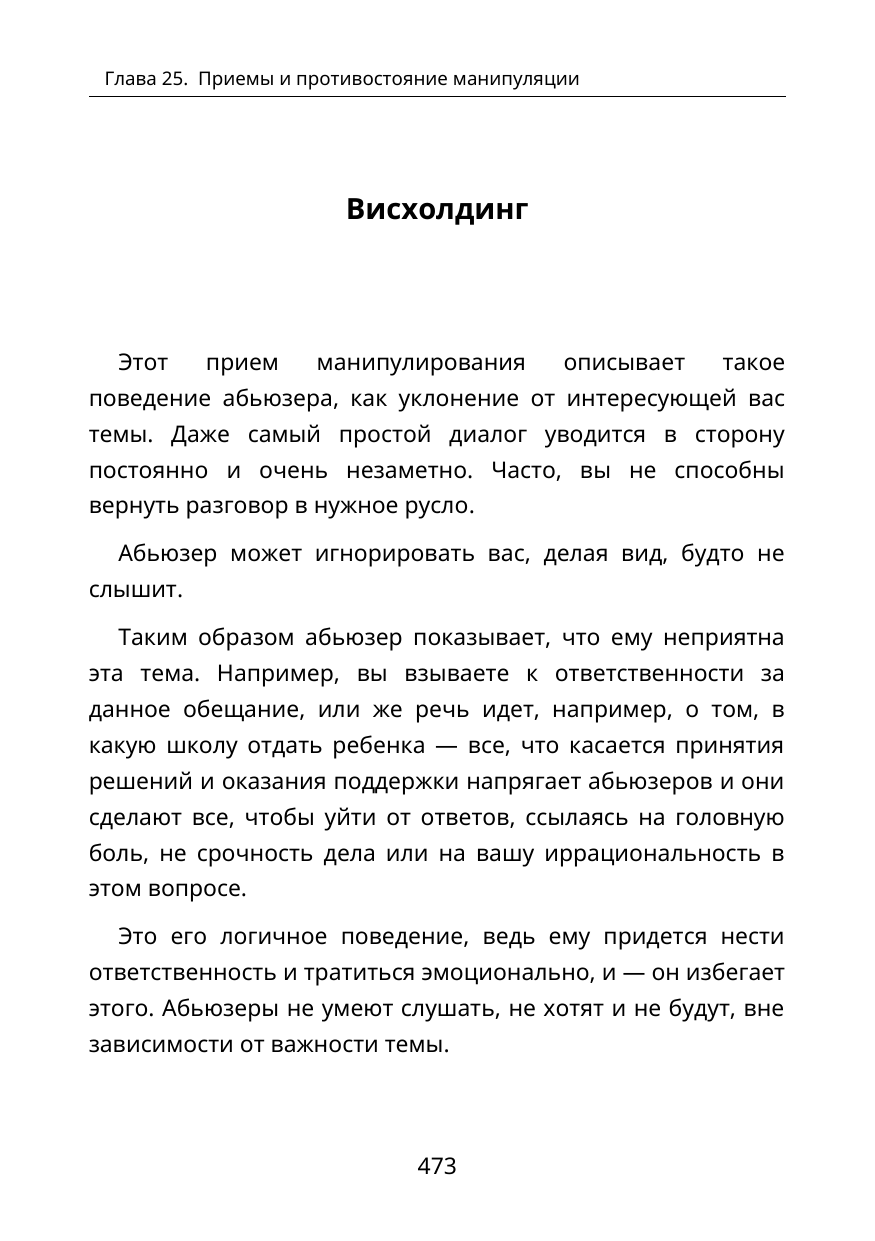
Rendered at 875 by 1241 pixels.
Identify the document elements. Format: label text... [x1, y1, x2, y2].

text Это его логичное поведение, ведь ему придется нести ответственность и тратиться эмоционально, и — он избегает этого. Абьюзеры не умеют слушать, не хотят и не будут, вне зависимости от важности темы. [88, 920, 786, 1059]
text Абьюзер может игнорировать вас, делая вид, будто не слышит. [88, 537, 786, 604]
subtitle Висхолдинг [88, 185, 786, 228]
text Таким образом абьюзер показывает, что ему неприятна эта тема. Например, вы взываете к ответственности за данное обещание, или же речь идет, например, о том, в какую школу отдать ребенка — все, что касается принятия решений и оказания поддержки напрягает абьюзеров и они сделают все, чтобы уйти от ответов, ссылаясь на головную боль, не срочность дела или на вашу иррациональность в этом вопросе. [88, 621, 786, 904]
text Этот прием манипулирования описывает такое поведение абьюзера, как уклонение от интересующей вас темы. Даже самый простой диалог уводится в сторону постоянно и очень незаметно. Часто, вы не способны вернуть разговор в нужное русло. [88, 346, 786, 521]
